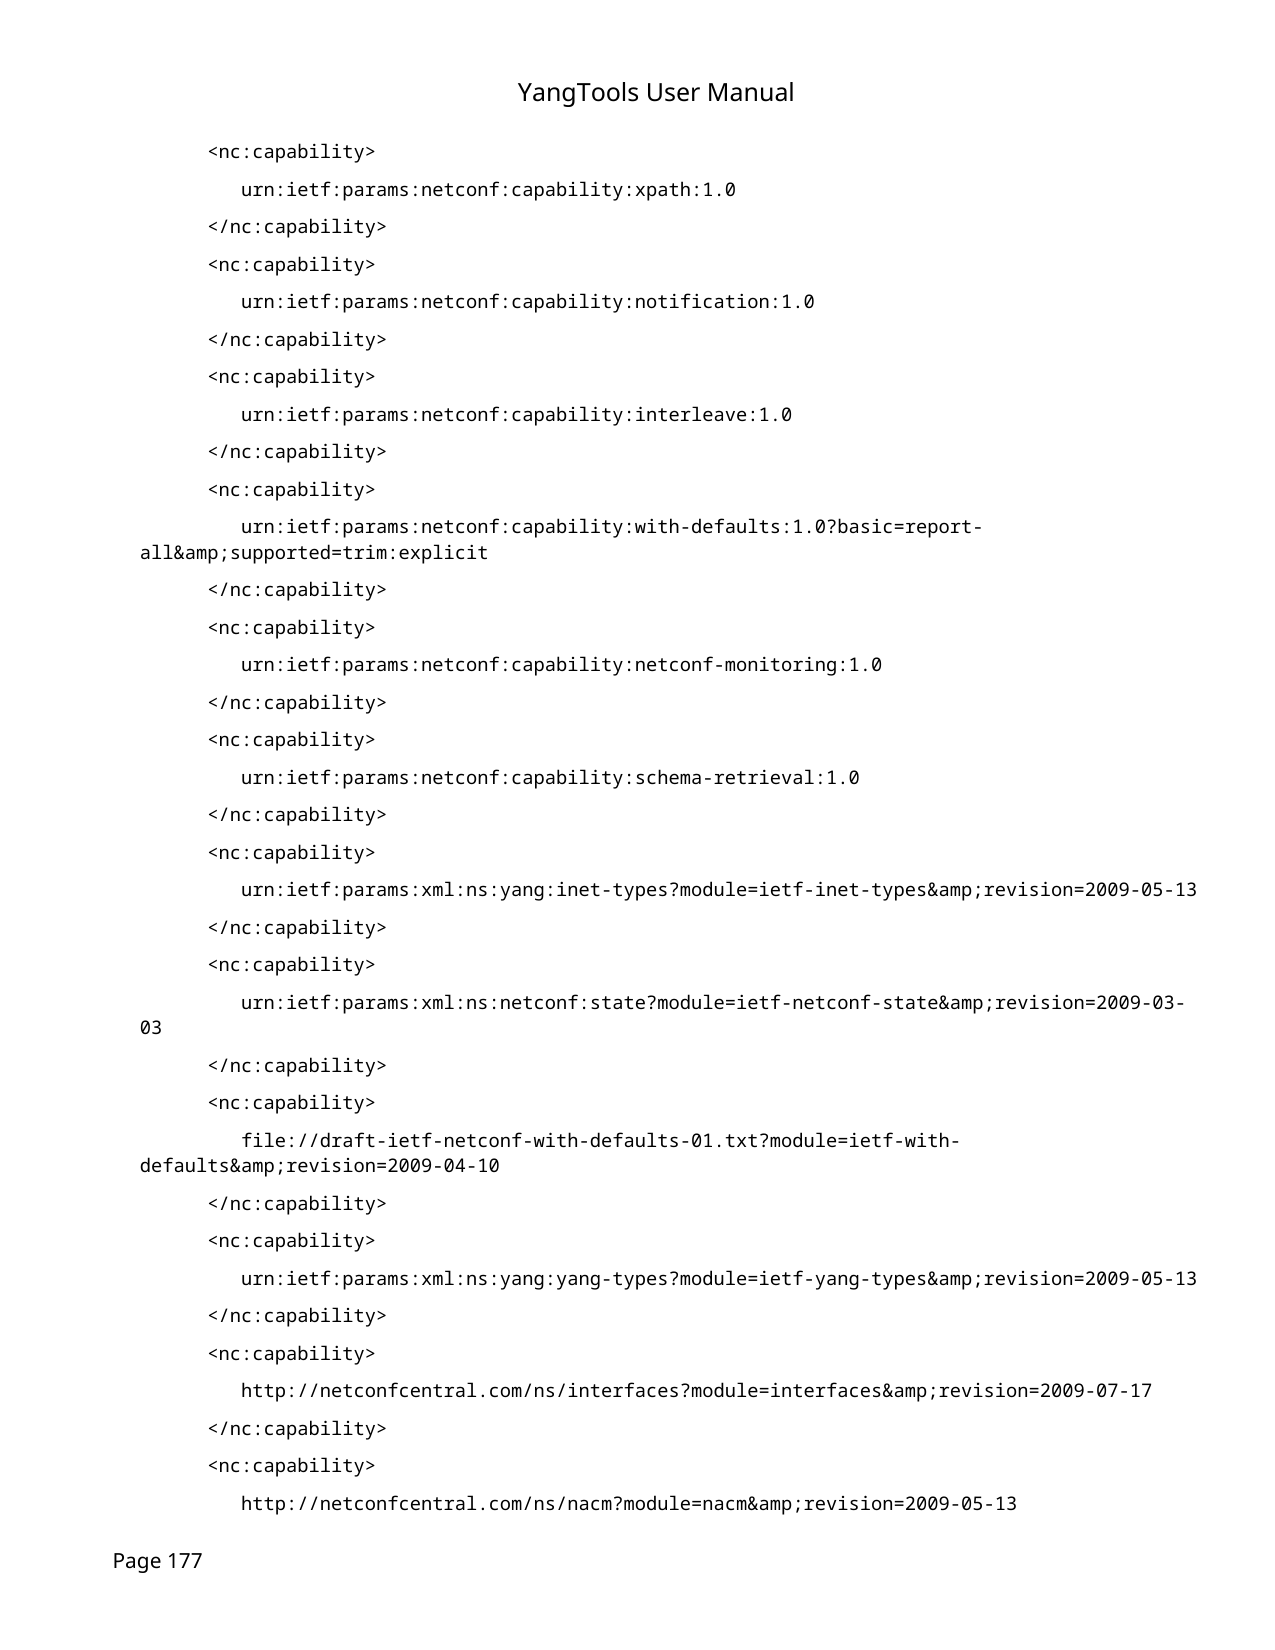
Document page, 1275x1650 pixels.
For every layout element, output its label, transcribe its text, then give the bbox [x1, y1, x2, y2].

text urn:ietf:params:netconf:capability:with-defaults:1.0?basic=report-all&amp;supported=trim:explicit [139, 513, 1200, 564]
text urn:ietf:params:netconf:capability:netconf-monitoring:1.0 [139, 652, 1200, 677]
text </nc:capability> [139, 1415, 1200, 1441]
text <nc:capability> [139, 614, 1200, 639]
text <nc:capability> [139, 1089, 1200, 1115]
text file://draft-ietf-netconf-with-defaults-01.txt?module=ietf-with-defaults&amp;revision=2009-04-10 [139, 1127, 1200, 1178]
text <nc:capability> [139, 952, 1200, 977]
text urn:ietf:params:xml:ns:yang:yang-types?module=ietf-yang-types&amp;revision=2009-05-13 [139, 1265, 1200, 1291]
text </nc:capability> [139, 689, 1200, 714]
text </nc:capability> [139, 1303, 1200, 1328]
text </nc:capability> [139, 1052, 1200, 1078]
text http://netconfcentral.com/ns/interfaces?module=interfaces&amp;revision=2009-07-17 [139, 1378, 1200, 1403]
text urn:ietf:params:netconf:capability:schema-retrieval:1.0 [139, 764, 1200, 789]
text http://netconfcentral.com/ns/nacm?module=nacm&amp;revision=2009-05-13 [139, 1490, 1200, 1516]
text </nc:capability> [139, 213, 1200, 239]
text <nc:capability> [139, 1340, 1200, 1366]
text urn:ietf:params:xml:ns:netconf:state?module=ietf-netconf-state&amp;revision=2009-03-03 [139, 989, 1200, 1040]
text urn:ietf:params:netconf:capability:notification:1.0 [139, 288, 1200, 314]
text <nc:capability> [139, 1453, 1200, 1478]
text </nc:capability> [139, 326, 1200, 352]
text urn:ietf:params:xml:ns:yang:inet-types?module=ietf-inet-types&amp;revision=2009-05-13 [139, 877, 1200, 902]
text <nc:capability> [139, 1228, 1200, 1253]
text <nc:capability> [139, 251, 1200, 277]
text <nc:capability> [139, 476, 1200, 502]
text <nc:capability> [139, 839, 1200, 864]
text <nc:capability> [139, 363, 1200, 389]
text urn:ietf:params:netconf:capability:interleave:1.0 [139, 401, 1200, 427]
text urn:ietf:params:netconf:capability:xpath:1.0 [139, 176, 1200, 202]
text </nc:capability> [139, 438, 1200, 464]
text <nc:capability> [139, 138, 1200, 164]
text </nc:capability> [139, 577, 1200, 602]
text </nc:capability> [139, 802, 1200, 827]
text </nc:capability> [139, 914, 1200, 939]
text <nc:capability> [139, 727, 1200, 752]
text </nc:capability> [139, 1190, 1200, 1216]
